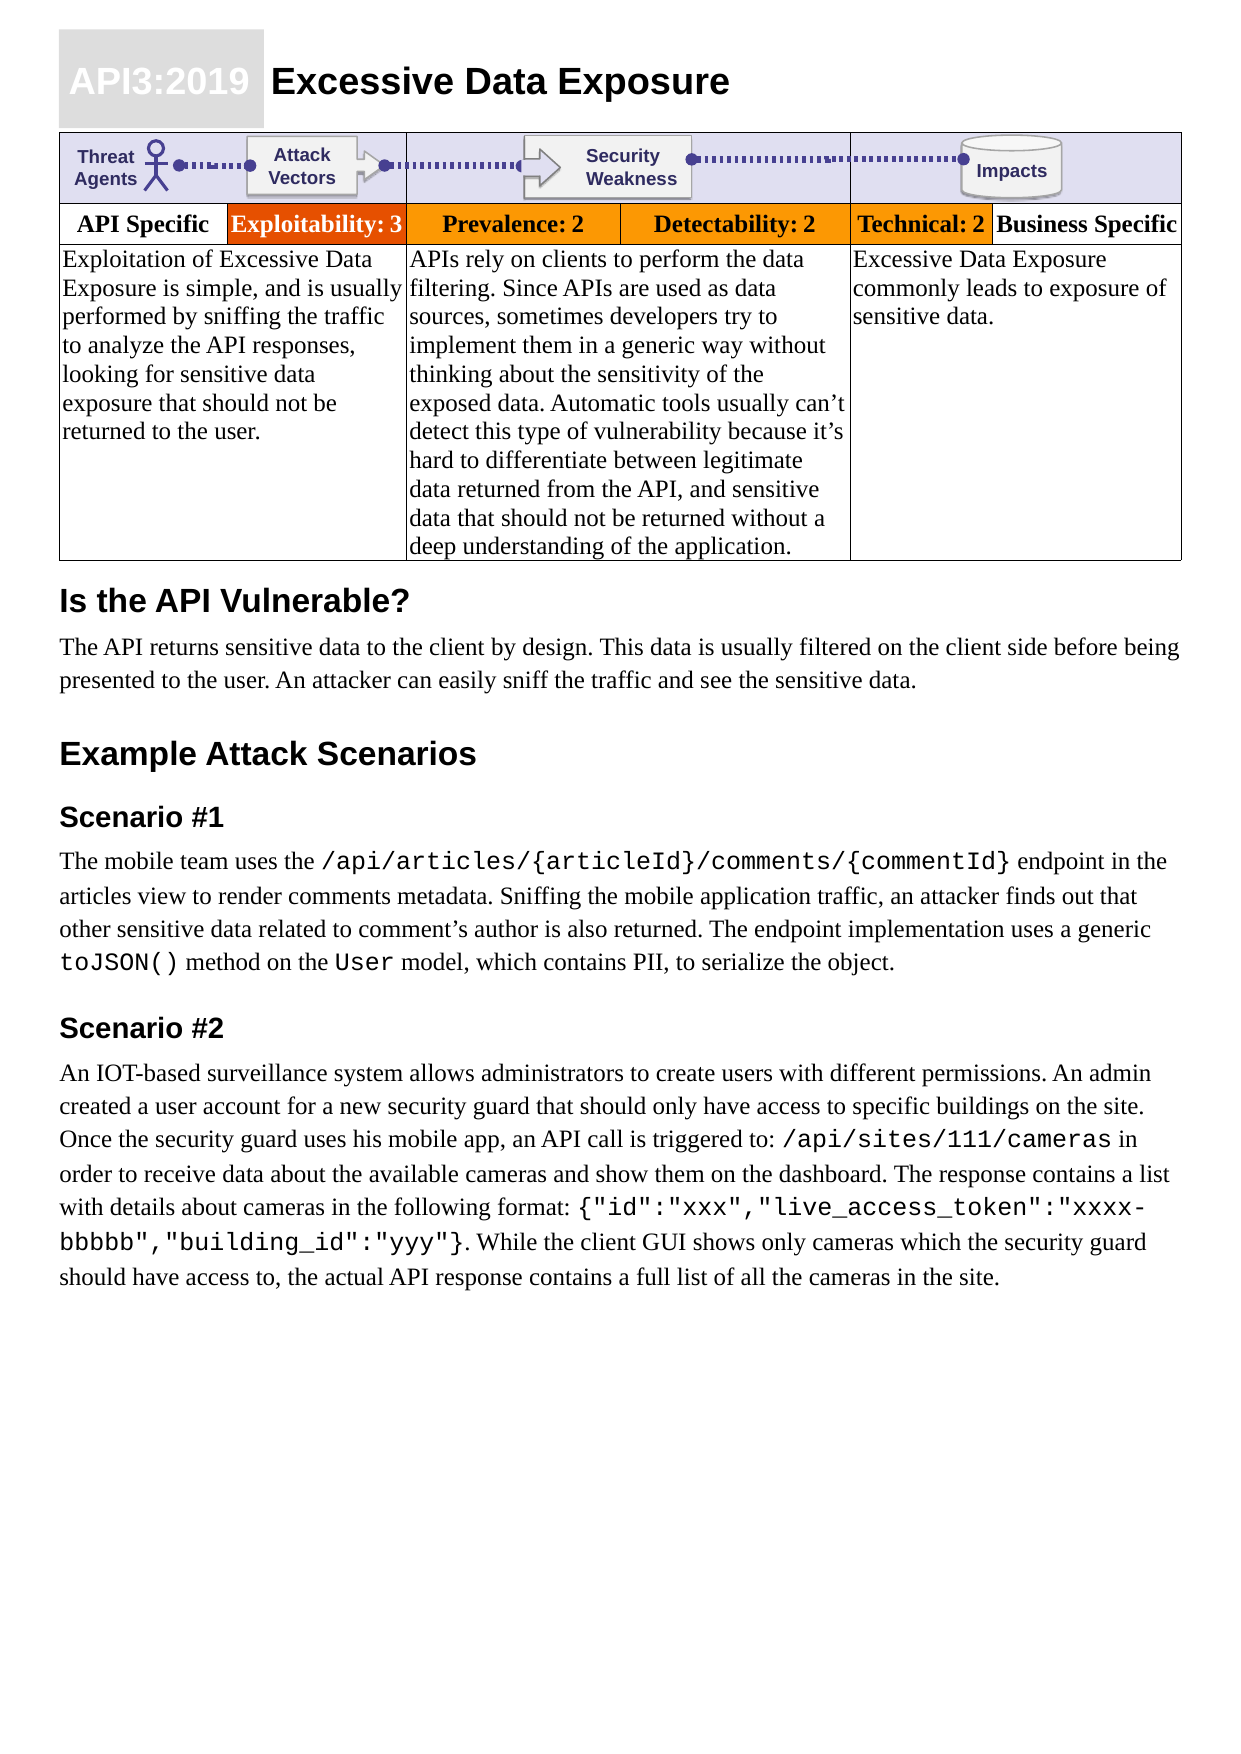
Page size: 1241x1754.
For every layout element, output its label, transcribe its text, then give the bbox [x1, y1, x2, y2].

table_cell Technical: 2 [851, 204, 992, 244]
subtitle Example Attack Scenarios [59, 734, 1181, 772]
text The API returns sensitive data to the client by design. This data is usually filtered on the client side before being presented to the user. An attacker can easily sniff the traffic and see the sensitive data. [59, 632, 1181, 694]
table_header [407, 133, 620, 203]
subtitle Scenario #1 [59, 799, 1181, 833]
table_cell Business Specific [993, 204, 1181, 244]
table_header [227, 133, 406, 203]
table_cell API Specific [60, 204, 227, 244]
table_cell Excessive Data Exposure commonly leads to exposure of sensitive data. [851, 245, 1181, 560]
table_header [851, 133, 992, 203]
table_cell Prevalence: 2 [407, 204, 620, 244]
table_header [620, 133, 850, 203]
table_header [992, 133, 1181, 203]
text The mobile team uses the /api/articles/{articleId}/comments/{commentId} endpoint in the articles view to render comments metadata. Sniffing the mobile application traffic, an attacker finds out that other sensitive data related to comment’s author is also returned. The endpoint implementation uses a generic toJSON() method on the User model, which contains PII, to serialize the object. [59, 846, 1181, 978]
subtitle Is the API Vulnerable? [59, 581, 1181, 620]
table_cell Exploitation of Excessive Data Exposure is simple, and is usually performed by sniffing the traffic to analyze the API responses, looking for sensitive data exposure that should not be returned to the user. [60, 245, 406, 560]
text An IOT-based surveillance system allows administrators to create users with different permissions. An admin created a user account for a new security guard that should only have access to specific buildings on the site. Once the security guard uses his mobile app, an API call is triggered to: /api/sites/111/cameras in order to receive data about the available cameras and show them on the dashboard. The response contains a list with details about cameras in the following format: {"id":"xxx","live_access_token":"xxxx-bbbbb","building_id":"yyy"}. While the client GUI shows only cameras which the security guard should have access to, the actual API response contains a full list of all the cameras in the site. [59, 1058, 1181, 1291]
table_cell Detectability: 2 [621, 204, 850, 244]
table_header [60, 133, 227, 203]
subtitle Scenario #2 [59, 1011, 1181, 1045]
table_cell Exploitability: 3 [228, 204, 406, 244]
table_cell APIs rely on clients to perform the data filtering. Since APIs are used as data sources, sometimes developers try to implement them in a generic way without thinking about the sensitivity of the exposed data. Automatic tools usually can’t detect this type of vulnerability because it’s hard to differentiate between legitimate data returned from the API, and sensitive data that should not be returned without a deep understanding of the application. [407, 245, 850, 560]
